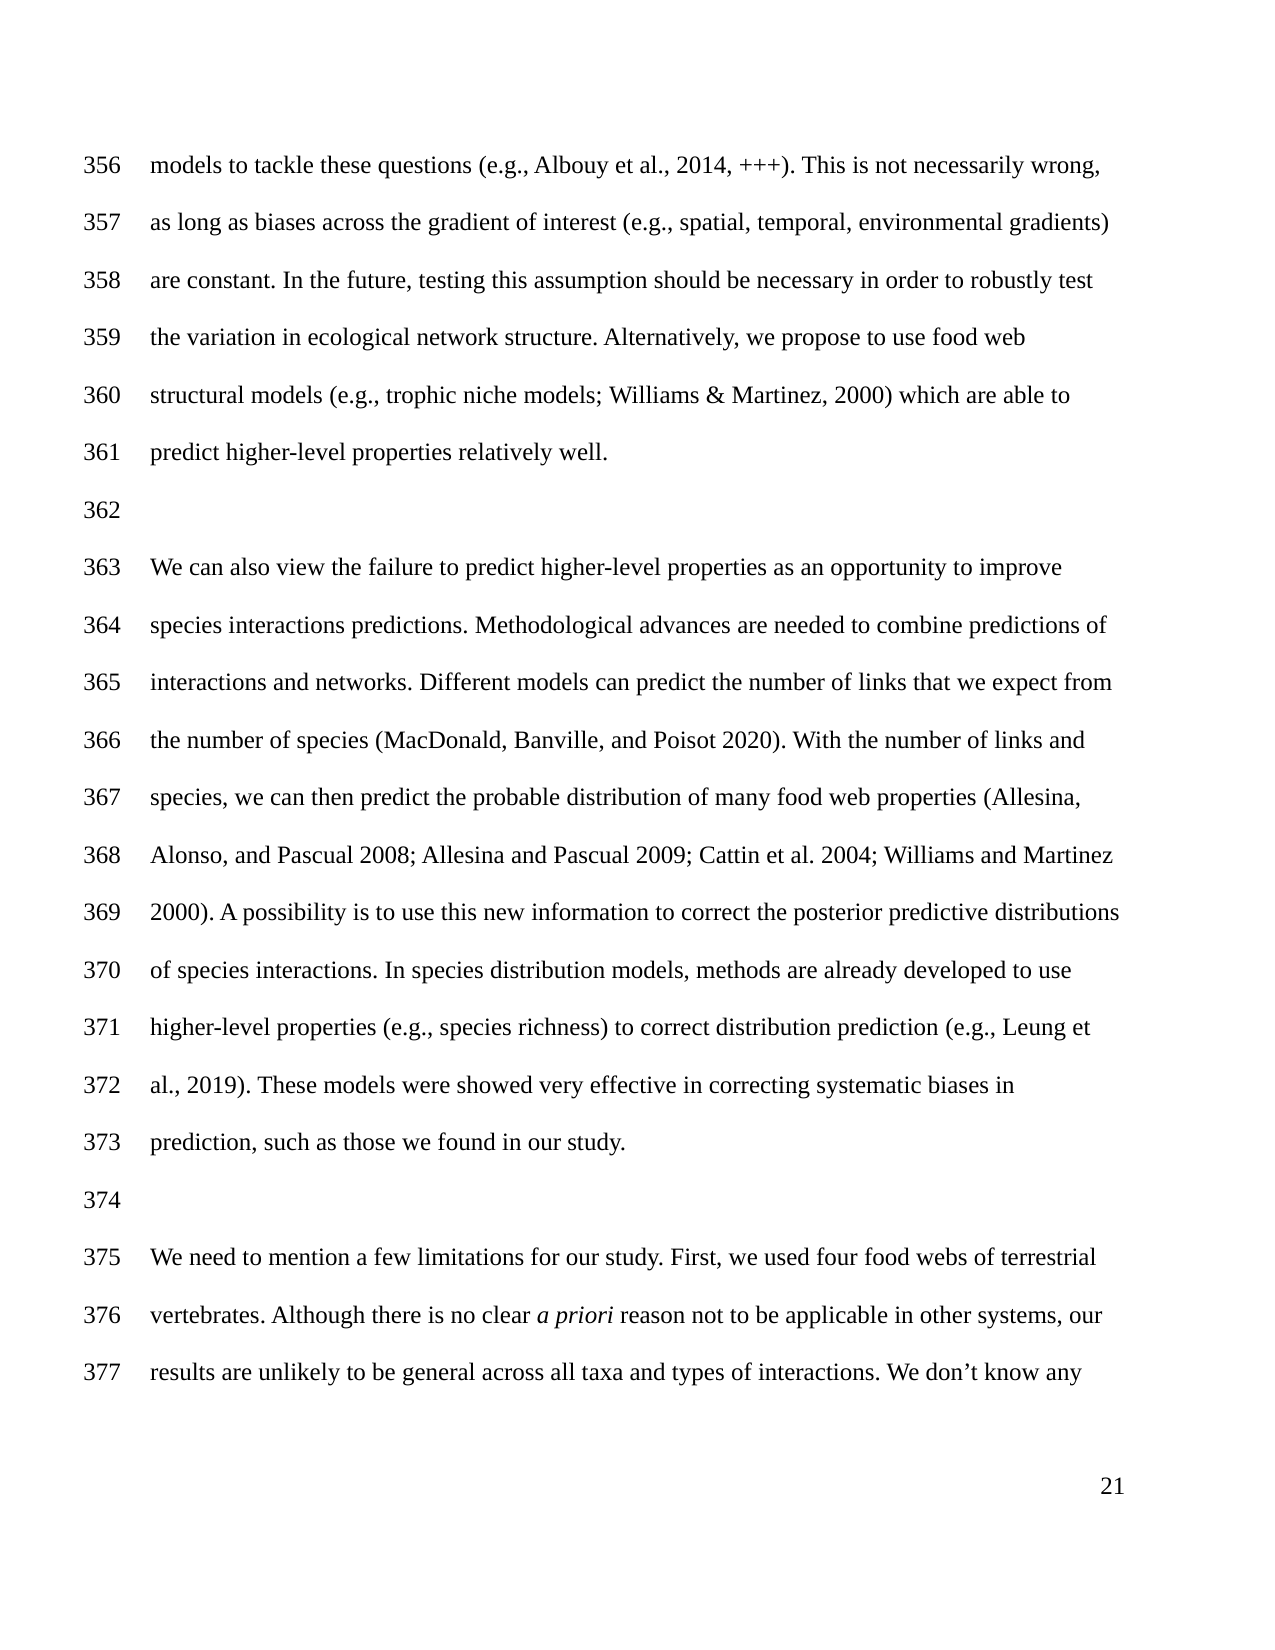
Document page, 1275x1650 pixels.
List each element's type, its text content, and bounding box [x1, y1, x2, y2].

text We need to mention a few limitations for our study. First, we used four food webs of terrestrial vertebrates. Although there is no clear a priori reason not to be applicable in other systems, our results are unlikely to be general across all taxa and types of interactions. We don’t know any [150, 1242, 1125, 1386]
text models to tackle these questions (e.g., Albouy et al., 2014, +++). This is not necessarily wrong, as long as biases across the gradient of interest (e.g., spatial, temporal, environmental gradients) are constant. In the future, testing this assumption should be necessary in order to robustly test the variation in ecological network structure. Alternatively, we propose to use food web structural models (e.g., trophic niche models; Williams & Martinez, 2000) which are able to predict higher-level properties relatively well. [150, 150, 1125, 466]
text We can also view the failure to predict higher-level properties as an opportunity to improve species interactions predictions. Methodological advances are needed to combine predictions of interactions and networks. Different models can predict the number of links that we expect from the number of species (MacDonald, Banville, and Poisot 2020). With the number of links and species, we can then predict the probable distribution of many food web properties (Allesina, Alonso, and Pascual 2008; Allesina and Pascual 2009; Cattin et al. 2004; Williams and Martinez 2000). A possibility is to use this new information to correct the posterior predictive distributions of species interactions. In species distribution models, methods are already developed to use higher-level properties (e.g., species richness) to correct distribution prediction (e.g., Leung et al., 2019). These models were showed very effective in correcting systematic biases in prediction, such as those we found in our study. [150, 552, 1125, 1156]
